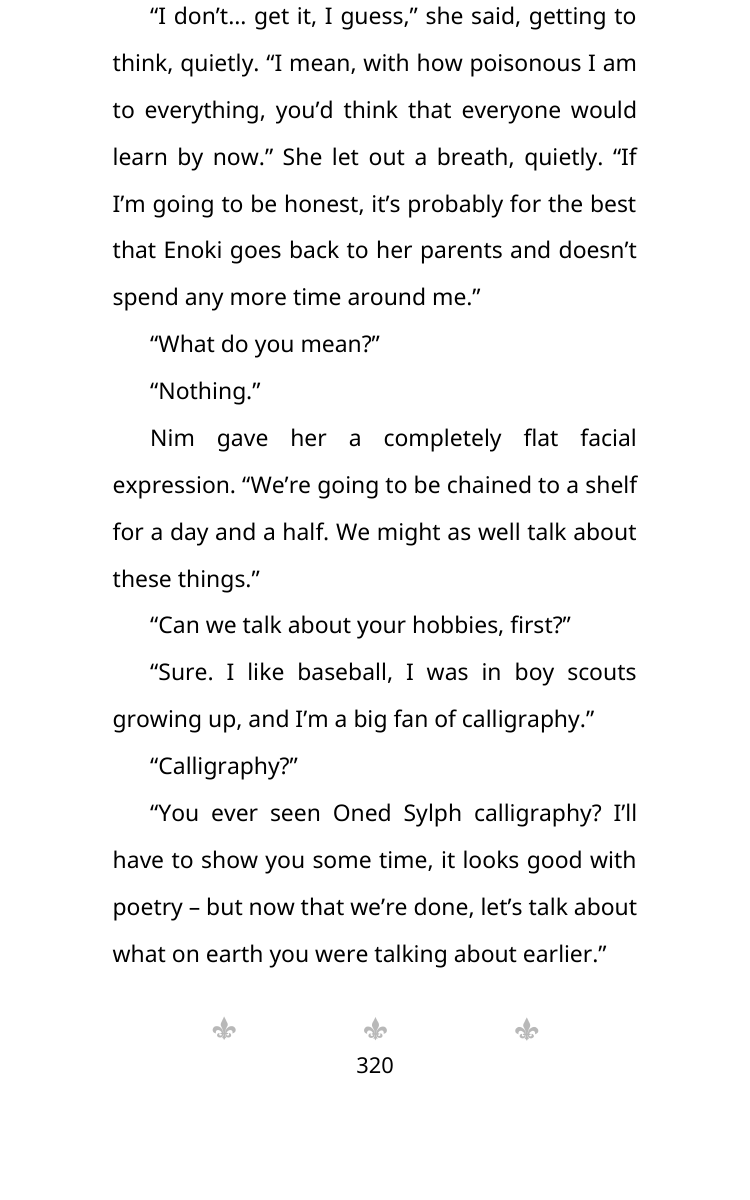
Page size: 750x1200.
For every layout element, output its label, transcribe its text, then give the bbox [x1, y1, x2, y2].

text “Sure. I like baseball, I was in boy scouts growing up, and I’m a big fan of calligraphy.” [112, 656, 637, 734]
text “Can we talk about your hobbies, first?” [112, 609, 637, 641]
text Nim gave her a completely flat facial expression. “We’re going to be chained to a shelf for a day and a half. We might as well talk about these things.” [112, 422, 637, 594]
text “I don’t… get it, I guess,” she said, getting to think, quietly. “I mean, with how poisonous I am to everything, you’d think that everyone would learn by now.” She let out a breath, quietly. “If I’m going to be honest, it’s probably for the best that Enoki goes back to her parents and doesn’t spend any more time around me.” [112, 0, 637, 312]
text “Nothing.” [112, 375, 637, 406]
text “You ever seen Oned Sylph calligraphy? I’ll have to show you some time, it looks good with poetry – but now that we’re done, let’s talk about what on earth you were talking about earlier.” [112, 797, 637, 969]
text “Calligraphy?” [112, 750, 637, 781]
text “What do you mean?” [112, 328, 637, 359]
